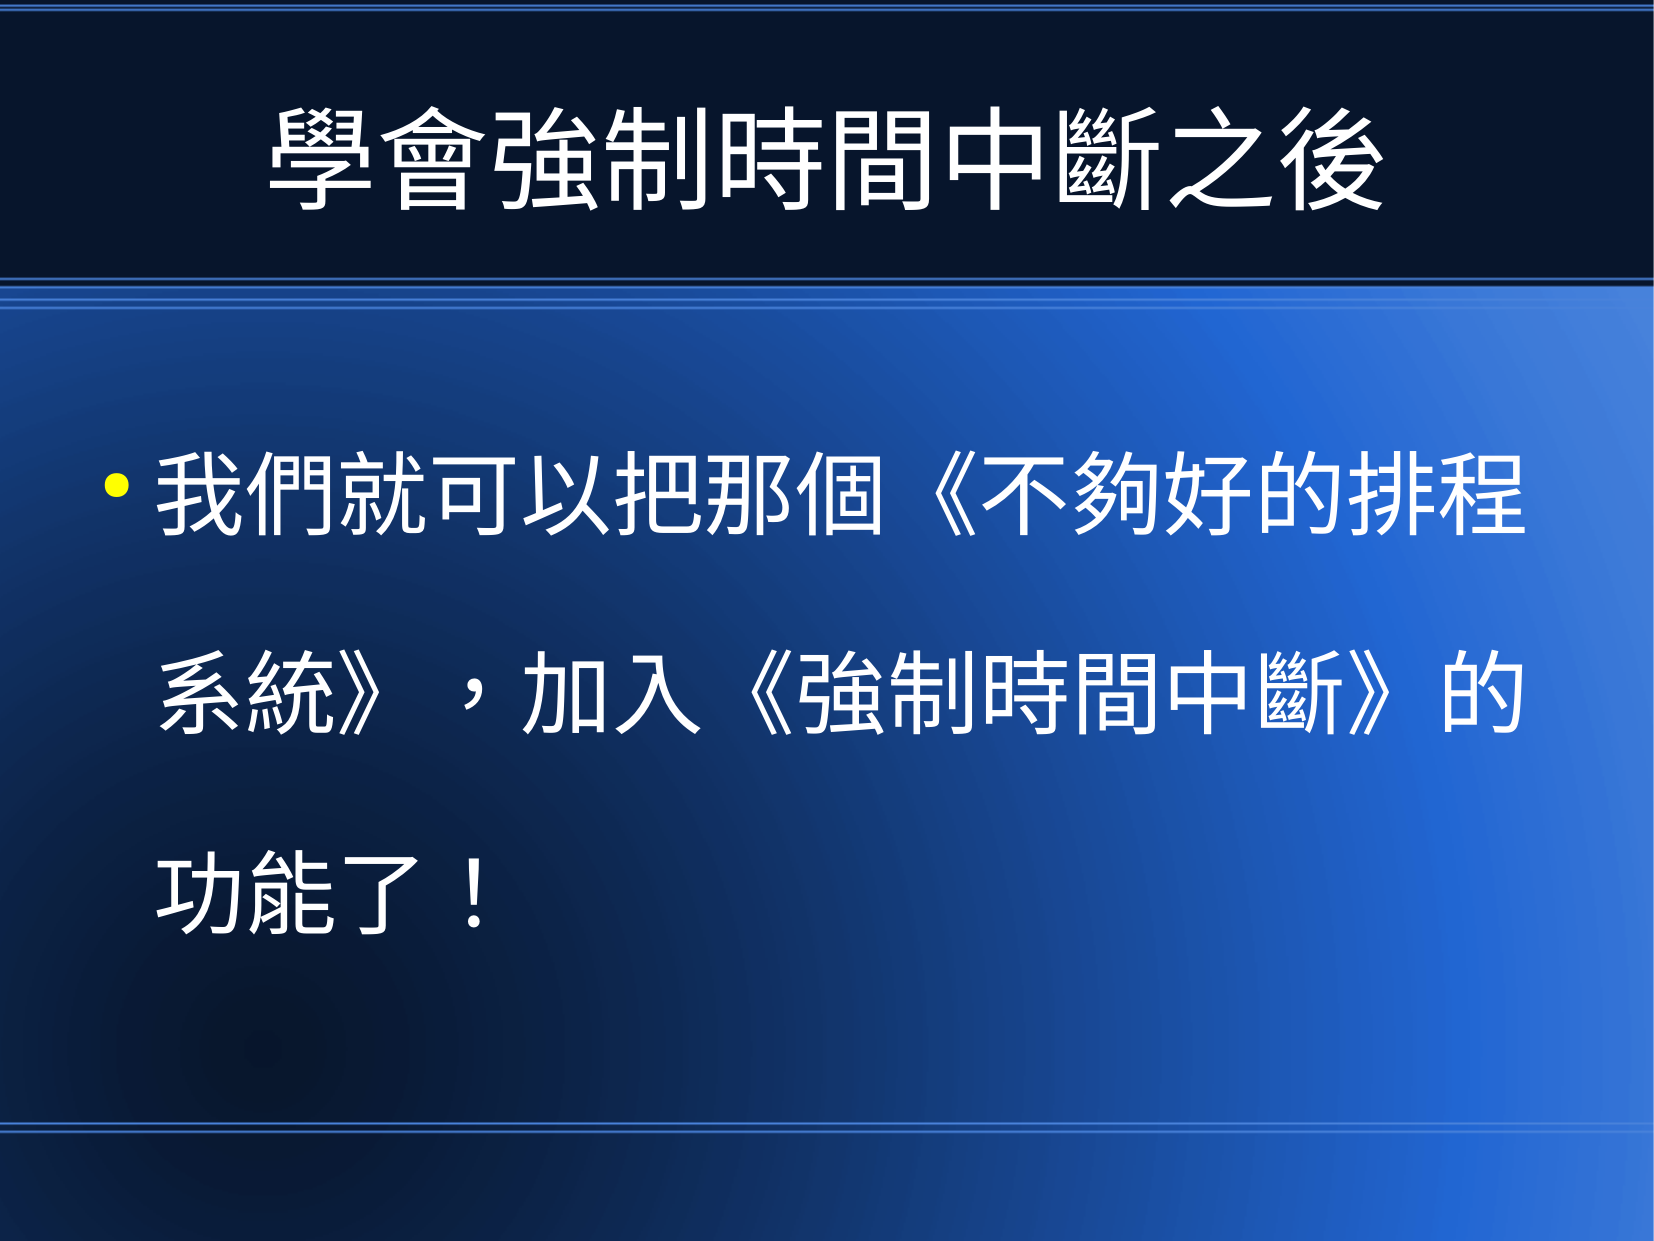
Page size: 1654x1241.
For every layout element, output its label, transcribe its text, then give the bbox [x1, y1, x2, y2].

list 我們就可以把那個《不夠好的排程系統》，加入《強制時間中斷》的功能了！ [82, 355, 1571, 1241]
title 學會強制時間中斷之後 [82, 49, 1571, 257]
picture [0, 0, 1654, 1241]
